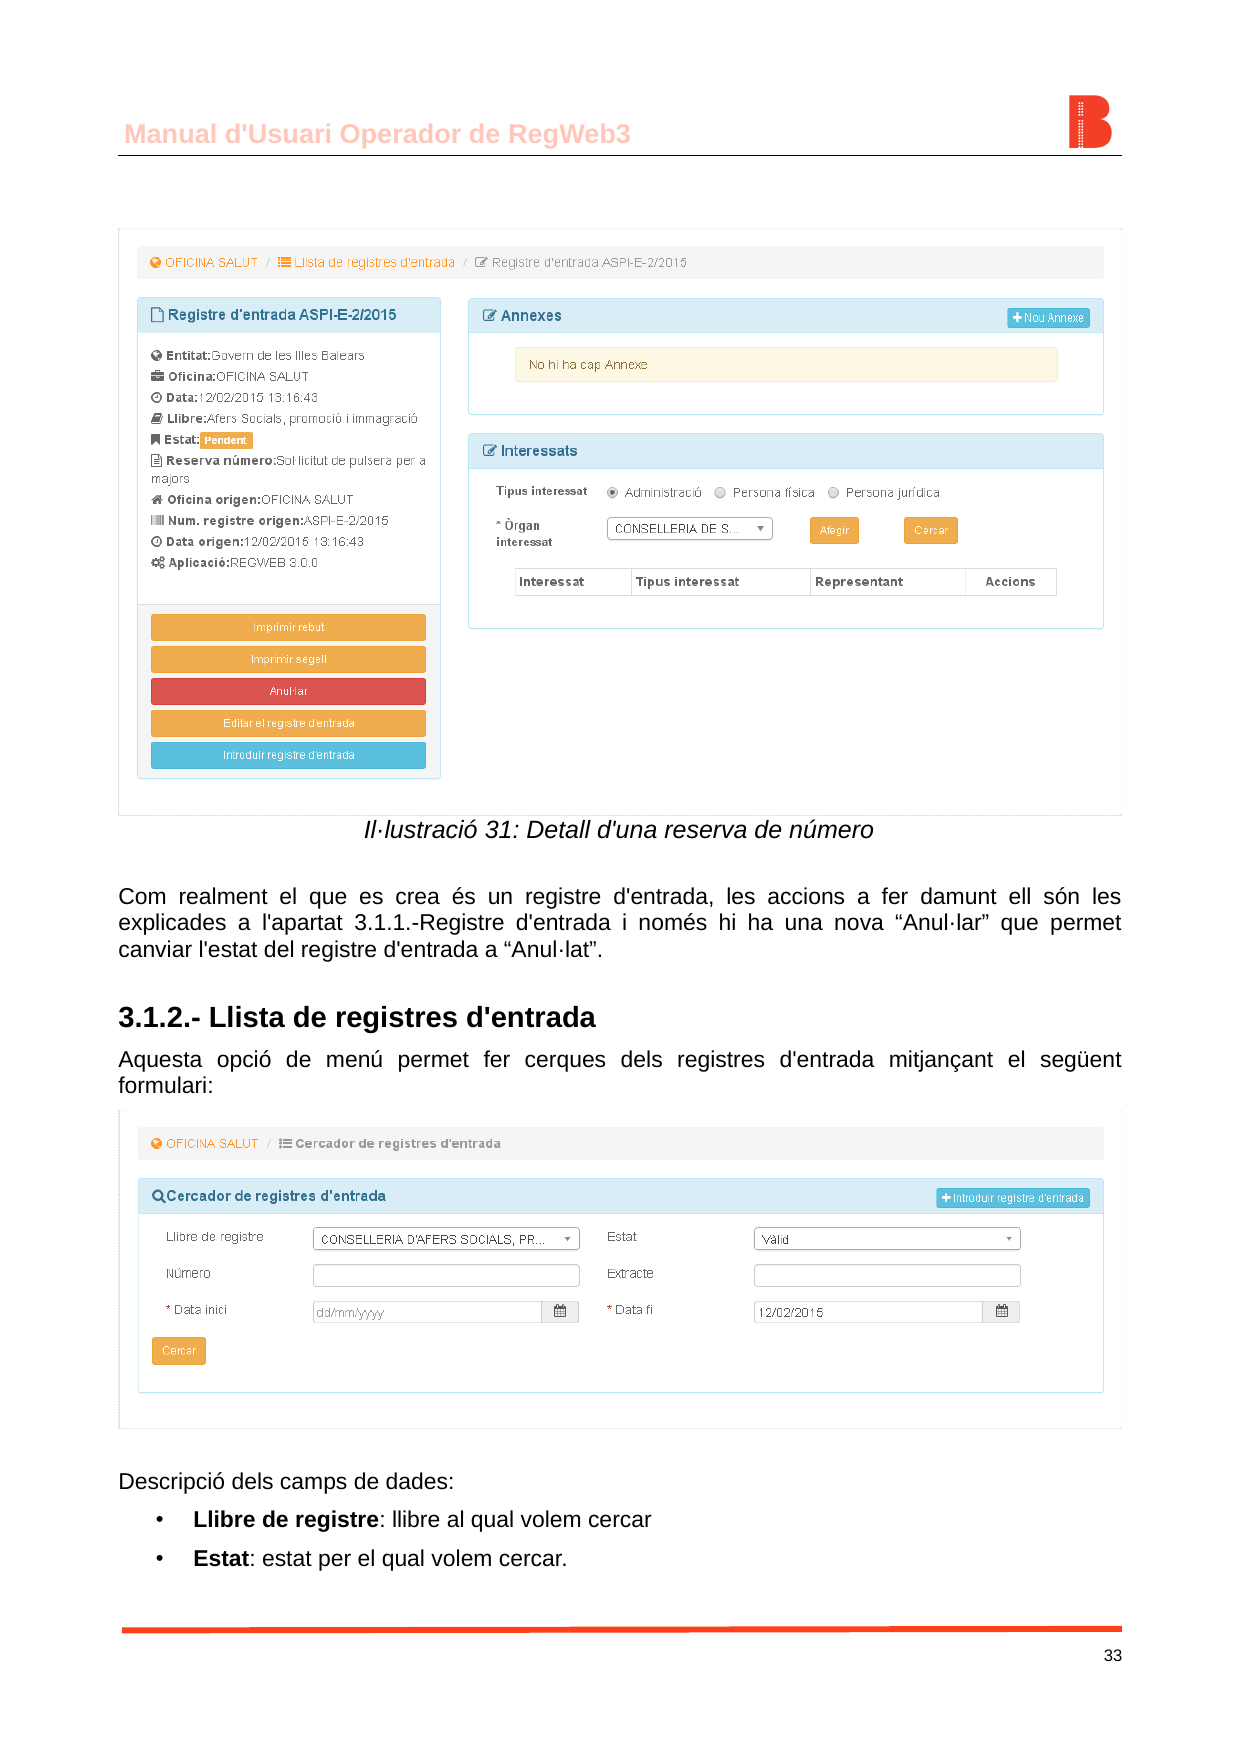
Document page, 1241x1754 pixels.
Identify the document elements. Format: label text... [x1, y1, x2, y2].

text Com realment el que es crea és un registre d'entrada, les accions a fer damunt ell són les explicades a l'apartat 3.1.1.-Registre d'entrada i només hi ha una nova “Anul·lar” que permet canviar l'estat del registre d'entrada a “Anul·lat”. [118, 883, 1122, 962]
picture [118, 228, 1123, 816]
list Estat: estat per el qual volem cercar. [156, 1545, 1122, 1572]
list Llibre de registre: llibre al qual volem cercar [156, 1506, 1122, 1533]
picture [1063, 94, 1117, 150]
subtitle Llista de registres d'entrada [118, 999, 1122, 1033]
text Descripció dels camps de dades: [118, 1468, 1122, 1494]
text Il·lustració 31: Detall d'una reserva de número [118, 816, 1122, 844]
text Aquesta opció de menú permet fer cerques dels registres d'entrada mitjançant el següent formulari: [118, 1046, 1122, 1098]
picture [118, 1110, 1123, 1429]
